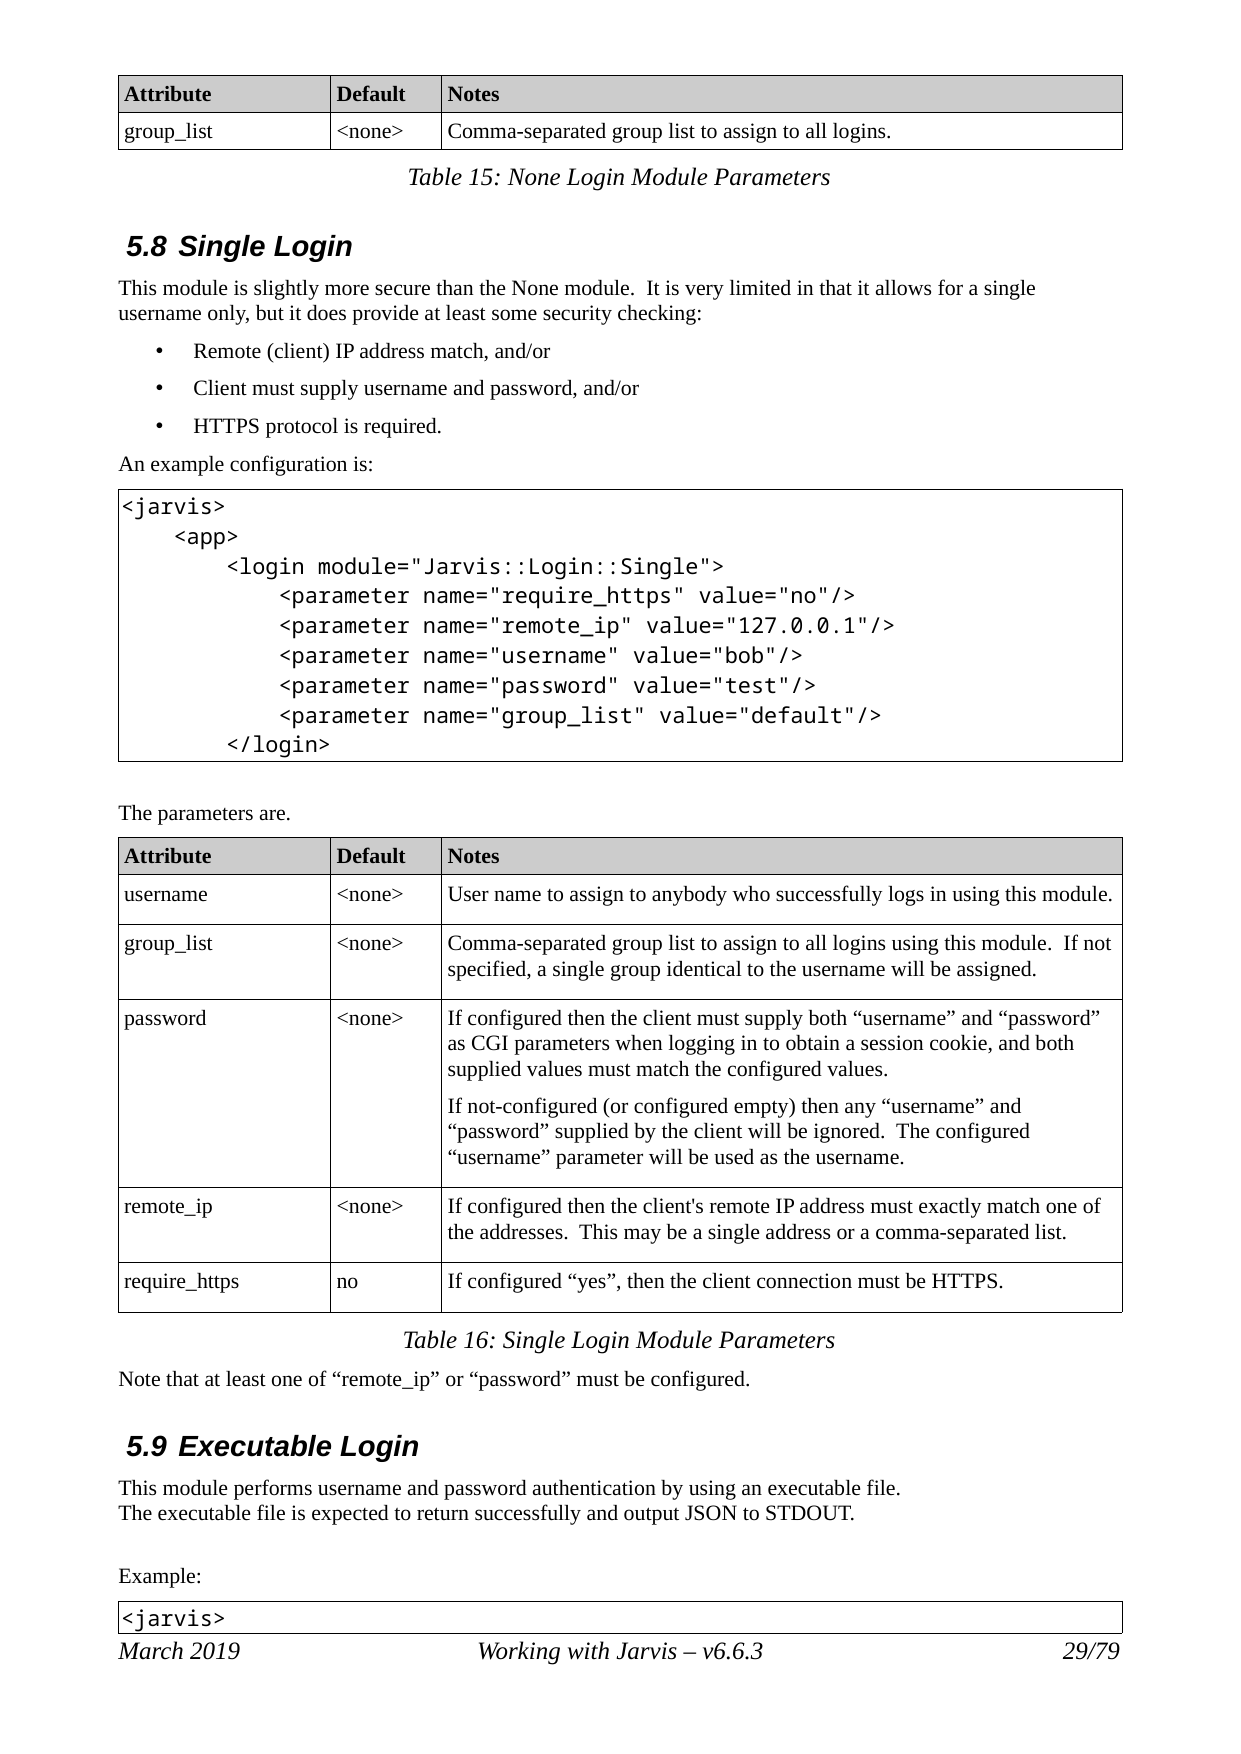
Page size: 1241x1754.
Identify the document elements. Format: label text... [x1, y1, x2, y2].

table_cell <none> [331, 925, 441, 999]
subtitle Executable Login [118, 1429, 1122, 1462]
text An example configuration is: [118, 451, 1122, 476]
table_cell no [331, 1263, 441, 1312]
text Table 16: Single Login Module Parameters [118, 1325, 1122, 1353]
text Example: [118, 1538, 1122, 1588]
table_cell username [119, 875, 330, 924]
table_cell remote_ip [119, 1188, 330, 1262]
table_header Default [331, 838, 441, 874]
table_cell If configured then the client must supply both “username” and “password” as CGI parameters when logging in to obtain a session cookie, and both supplied values must match the configured values. If not-configured (or configured empty) then any “username” and “password” supplied by the client will be ignored. The configured “username” parameter will be used as the username. [442, 1000, 1122, 1187]
table_cell Comma-separated group list to assign to all logins using this module. If not specified, a single group identical to the username will be assigned. [442, 925, 1122, 999]
text <login module="Jarvis::Login::Single"> [119, 548, 1122, 578]
table_cell <none> [331, 875, 441, 924]
list HTTPS protocol is required. [156, 413, 1122, 438]
table_cell group_list [119, 925, 330, 999]
table_cell Comma-separated group list to assign to all logins. [442, 113, 1122, 149]
text Table 15: None Login Module Parameters [118, 162, 1122, 191]
text <parameter name="require_https" value="no"/> [119, 578, 1122, 608]
text <jarvis> [119, 490, 1122, 518]
text <jarvis> [119, 1602, 1122, 1633]
subtitle Single Login [118, 229, 1122, 262]
table_cell password [119, 1000, 330, 1187]
text <parameter name="group_list" value="default"/> [119, 697, 1122, 727]
table_cell If configured then the client's remote IP address must exactly match one of the addresses. This may be a single address or a comma-separated list. [442, 1188, 1122, 1262]
table_cell group_list [119, 113, 330, 149]
table_header Attribute [119, 838, 330, 874]
table_header Default [331, 76, 441, 112]
table_header Notes [442, 76, 1122, 112]
table_header Attribute [119, 76, 330, 112]
table_cell If configured “yes”, then the client connection must be HTTPS. [442, 1263, 1122, 1312]
text <parameter name="password" value="test"/> [119, 667, 1122, 697]
list Client must supply username and password, and/or [156, 375, 1122, 401]
text Note that at least one of “remote_ip” or “password” must be configured. [118, 1366, 1122, 1391]
table_cell <none> [331, 1188, 441, 1262]
text This module is slightly more secure than the None module. It is very limited in that it allows for a single username only, but it does provide at least some security checking: [118, 275, 1122, 325]
text The parameters are. [118, 799, 1122, 825]
table_cell require_https [119, 1263, 330, 1312]
table_cell <none> [331, 1000, 441, 1187]
text <parameter name="username" value="bob"/> [119, 637, 1122, 667]
list Remote (client) IP address match, and/or [156, 338, 1122, 363]
text <parameter name="remote_ip" value="127.0.0.1"/> [119, 608, 1122, 637]
text </login> [119, 727, 1122, 761]
text <app> [119, 518, 1122, 548]
table_cell <none> [331, 113, 441, 149]
text This module performs username and password authentication by using an executable file. The executable file is expected to return successfully and output JSON to STDOUT. [118, 1475, 1122, 1525]
table_cell User name to assign to anybody who successfully logs in using this module. [442, 875, 1122, 924]
table_header Notes [442, 838, 1122, 874]
